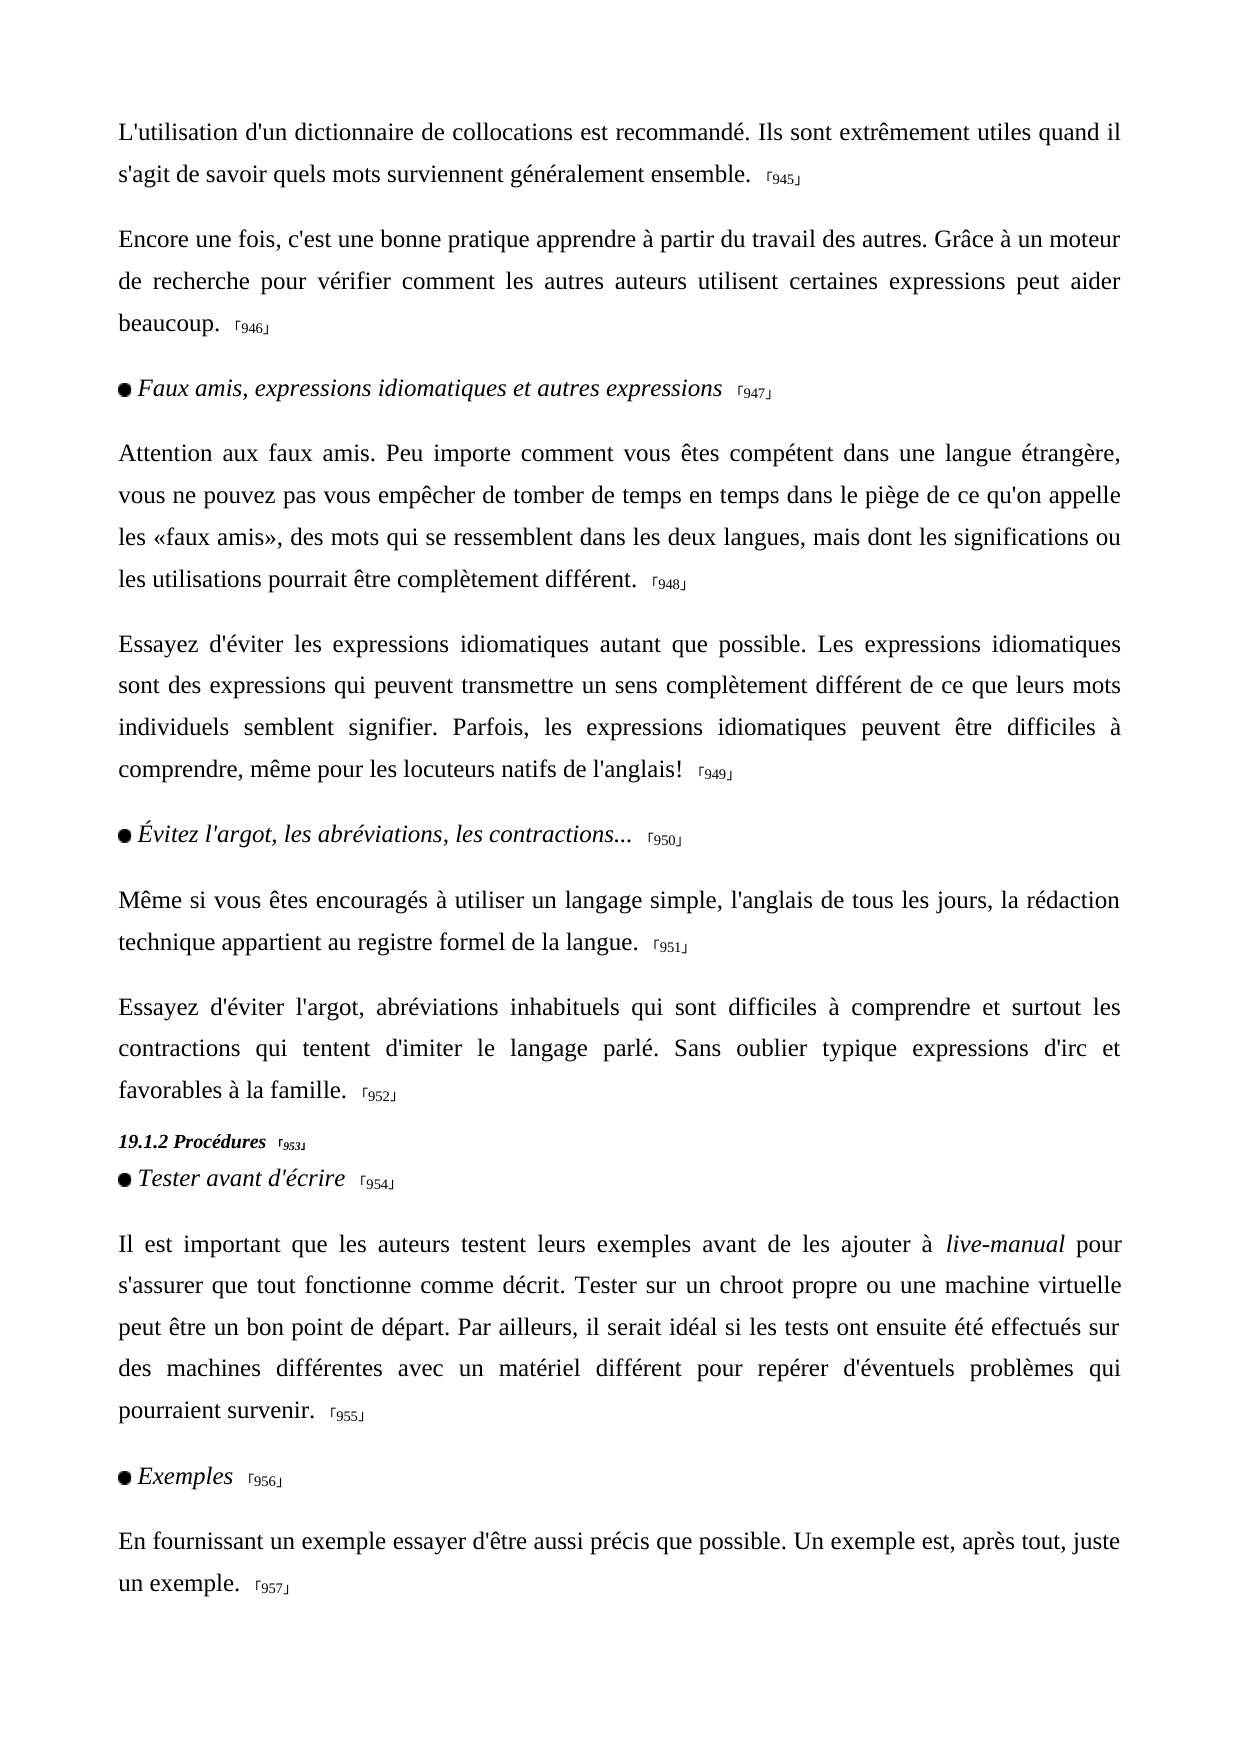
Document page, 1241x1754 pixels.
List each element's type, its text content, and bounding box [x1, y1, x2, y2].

text Attention aux faux amis. Peu importe comment vous êtes compétent dans une langue étrangère, vous ne pouvez pas vous empêcher de tomber de temps en temps dans le piège de ce qu'on appelle les «faux amis», des mots qui se ressemblent dans les deux langues, mais dont les significations ou les utilisations pourrait être complètement différent. 「948」 [118, 439, 1122, 592]
text Même si vous êtes encouragés à utiliser un langage simple, l'anglais de tous les jours, la rédaction technique appartient au registre formel de la langue. 「951」 [118, 886, 1122, 955]
picture [118, 383, 132, 397]
text En fournissant un exemple essayer d'être aussi précis que possible. Un exemple est, après tout, juste un exemple. 「957」 [118, 1527, 1122, 1597]
text Essayez d'éviter l'argot, abréviations inhabituels qui sont difficiles à comprendre et surtout les contractions qui tentent d'imiter le langage parlé. Sans oublier typique expressions d'irc et favorables à la famille. 「952」 [118, 993, 1122, 1104]
text L'utilisation d'un dictionnaire de collocations est recommandé. Ils sont extrêmement utiles quand il s'agit de savoir quels mots surviennent généralement ensemble. 「945」 [118, 118, 1122, 188]
text Encore une fois, c'est une bonne pratique apprendre à partir du travail des autres. Grâce à un moteur de recherche pour vérifier comment les autres auteurs utilisent certaines expressions peut aider beaucoup. 「946」 [118, 225, 1122, 337]
text Exemples 「956」 [118, 1462, 1122, 1489]
text Tester avant d'écrire 「954」 [118, 1164, 1122, 1192]
picture [118, 829, 132, 843]
text Évitez l'argot, les abréviations, les contractions... 「950」 [118, 820, 1122, 848]
text Essayez d'éviter les expressions idiomatiques autant que possible. Les expressions idiomatiques sont des expressions qui peuvent transmettre un sens complètement différent de ce que leurs mots individuels semblent signifier. Parfois, les expressions idiomatiques peuvent être difficiles à comprendre, même pour les locuteurs natifs de l'anglais! 「949」 [118, 630, 1122, 783]
picture [118, 1471, 132, 1485]
picture [118, 1173, 132, 1187]
text Il est important que les auteurs testent leurs exemples avant de les ajouter à live-manual pour s'assurer que tout fonctionne comme décrit. Tester sur ​​un chroot propre ou une machine virtuelle peut être un bon point de départ. Par ailleurs, il serait idéal si les tests ont ensuite été effectués sur des machines différentes avec un matériel différent pour repérer d'éventuels problèmes qui pourraient survenir. 「955」 [118, 1230, 1122, 1424]
subtitle 19.1.2 Procédures 「953」 [118, 1130, 1122, 1152]
text Faux amis, expressions idiomatiques et autres expressions 「947」 [118, 374, 1122, 402]
